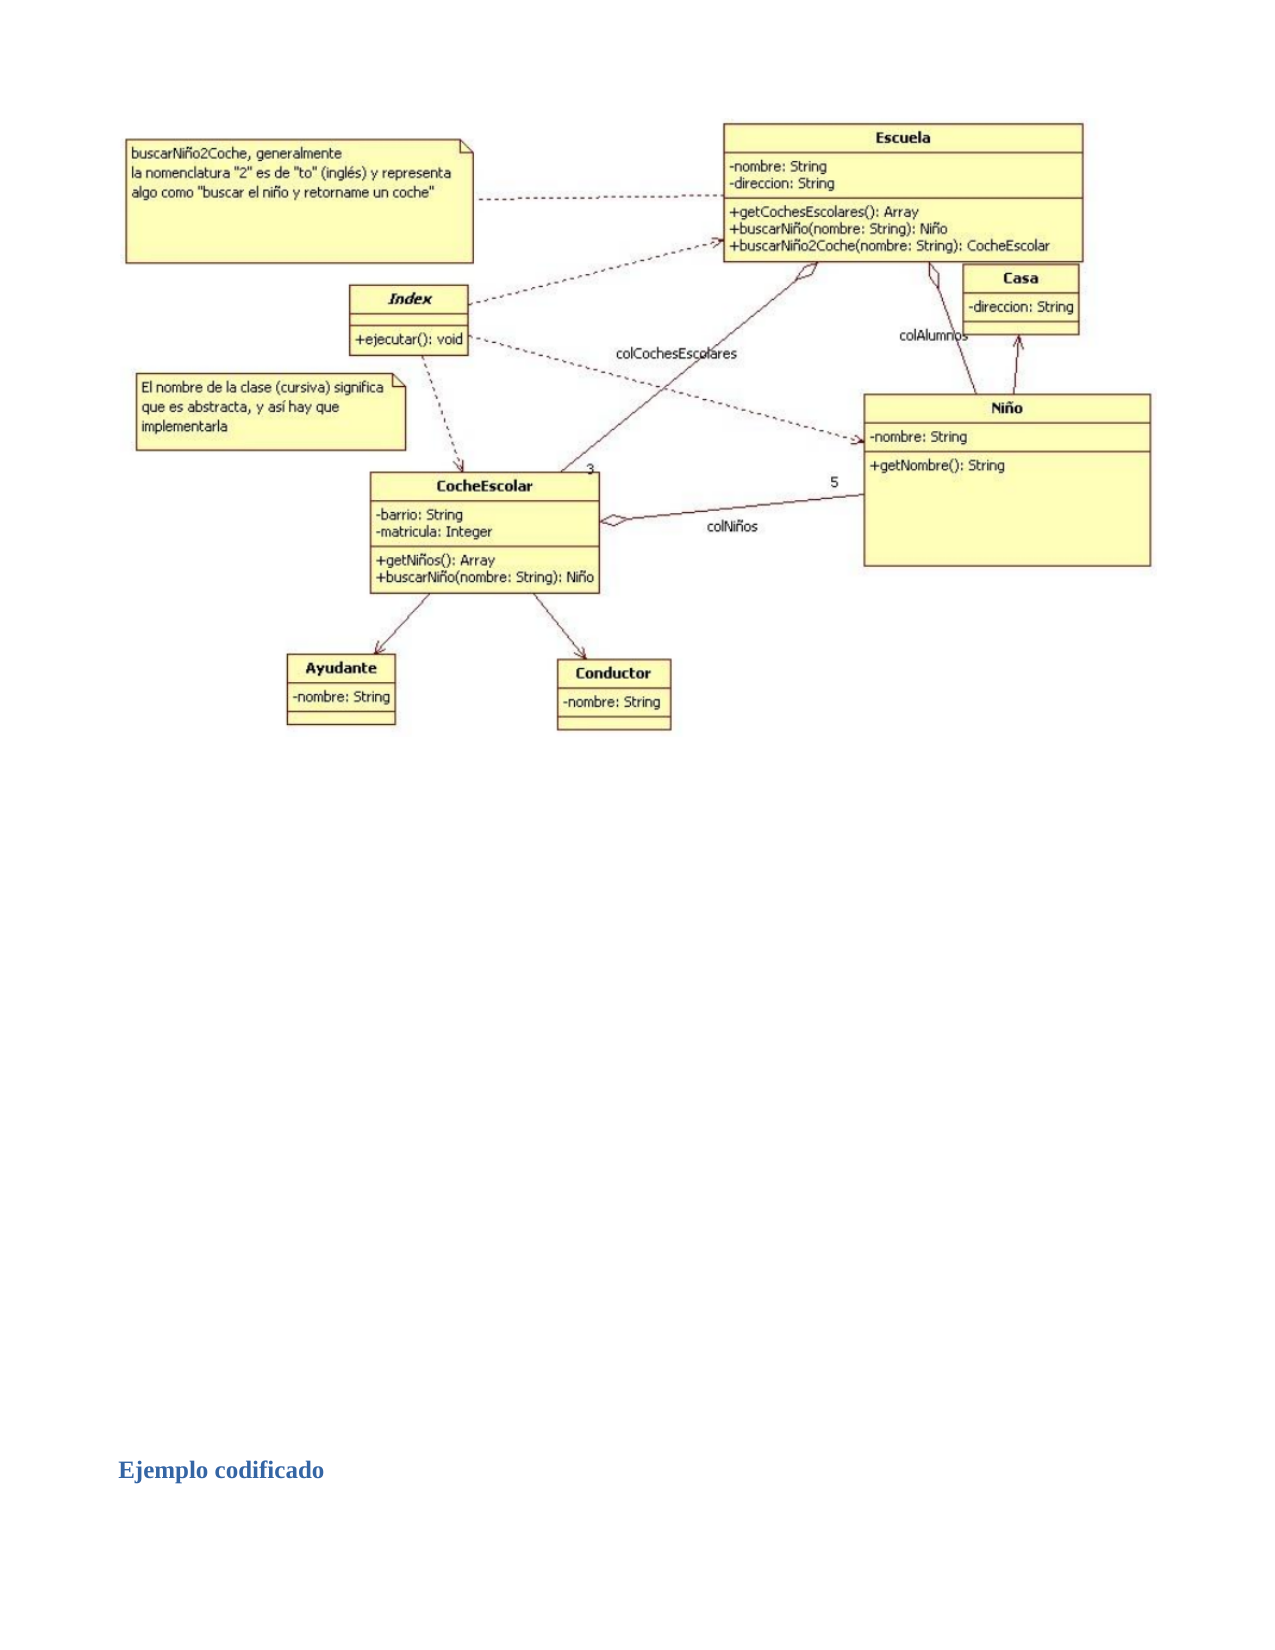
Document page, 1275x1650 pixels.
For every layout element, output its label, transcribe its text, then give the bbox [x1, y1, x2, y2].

text Ejemplo codificado [118, 1455, 1157, 1484]
picture [118, 118, 1157, 737]
